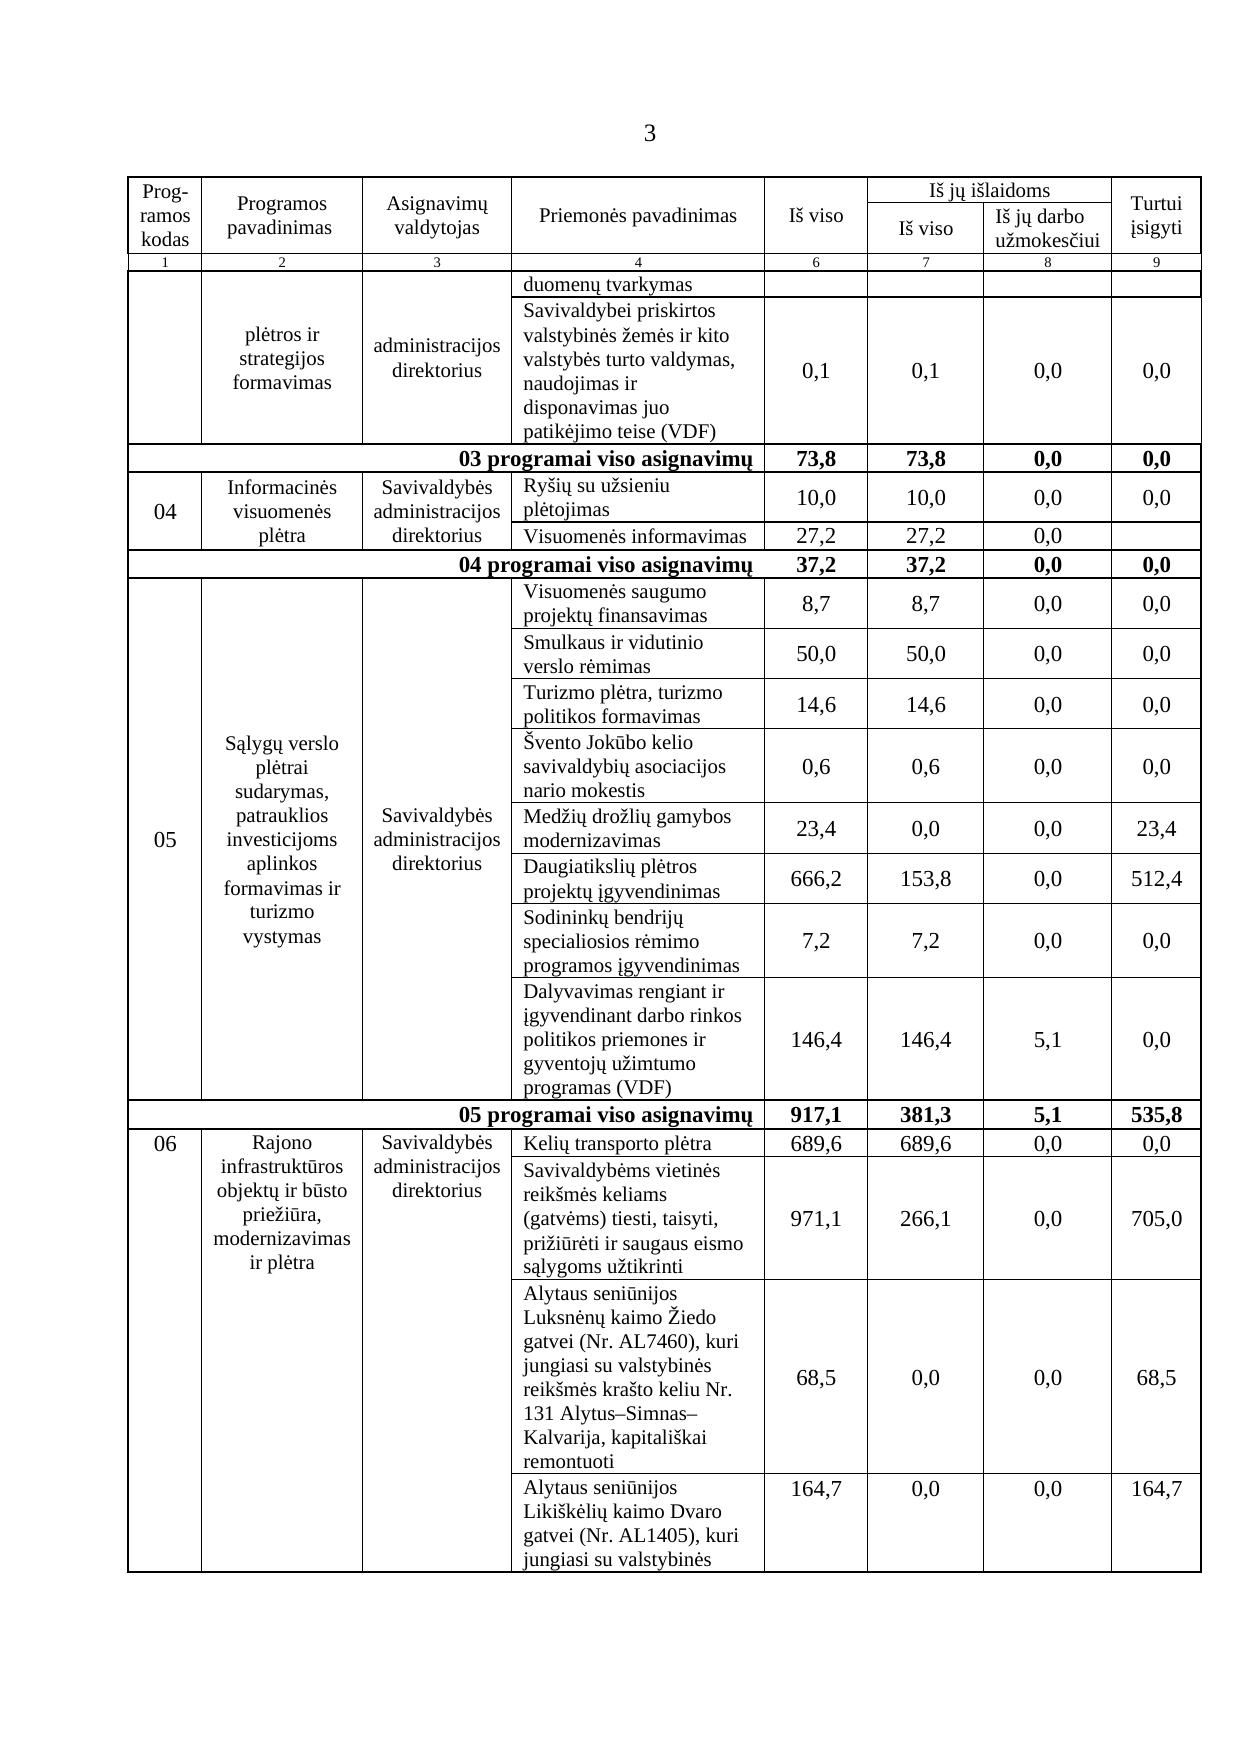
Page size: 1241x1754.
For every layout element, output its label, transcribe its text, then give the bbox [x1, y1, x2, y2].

table_cell 146,4 [765, 978, 867, 1099]
table_cell 0,0 [1112, 473, 1200, 521]
table_cell 04 programai viso asignavimų [129, 551, 764, 577]
table_header Iš viso [765, 178, 867, 252]
table_cell [765, 272, 867, 296]
table_cell 0,0 [984, 729, 1111, 802]
table_cell administracijos direktorius [363, 272, 511, 443]
table_cell 0,0 [984, 551, 1111, 577]
table_cell 0,1 [765, 298, 867, 443]
table_cell 8,7 [868, 579, 983, 627]
table_cell 50,0 [868, 629, 983, 678]
table_cell 37,2 [764, 551, 867, 577]
table_cell 0,0 [984, 445, 1111, 471]
table_cell 0,0 [984, 1280, 1111, 1473]
table_cell 73,8 [765, 445, 867, 471]
table_cell 7,2 [868, 904, 983, 977]
table_cell 917,1 [765, 1101, 867, 1128]
table_header Asignavimų valdytojas [363, 178, 511, 252]
table_cell 0,0 [1112, 978, 1200, 1099]
table_cell 7 [868, 254, 983, 270]
table_cell 10,0 [765, 473, 867, 521]
table_cell 512,4 [1112, 854, 1200, 903]
table_cell 689,6 [868, 1130, 983, 1156]
table_header Turtui įsigyti [1112, 178, 1200, 252]
table_cell 0,0 [1112, 904, 1200, 977]
table_cell 37,2 [868, 551, 983, 577]
table_cell 0,0 [984, 523, 1111, 549]
table_cell 971,1 [765, 1157, 867, 1278]
table_cell 0,0 [1112, 679, 1200, 728]
table_cell 381,3 [868, 1101, 983, 1128]
table_cell 14,6 [765, 679, 867, 728]
table_header Prog-ramos kodas [129, 178, 201, 252]
table_cell 8 [984, 254, 1111, 270]
table_cell 164,7 [765, 1474, 867, 1571]
table_cell 3 [363, 254, 511, 270]
table_cell Sodininkų bendrijų specialiosios rėmimo programos įgyvendinimas [512, 904, 764, 977]
table_cell 689,6 [765, 1130, 867, 1156]
table_cell 0,6 [765, 729, 867, 802]
table_cell 0,0 [868, 803, 983, 852]
table_cell 0,0 [868, 1474, 983, 1571]
table_cell 6 [765, 254, 867, 270]
table_cell 0,0 [984, 679, 1111, 728]
table_cell Dalyvavimas rengiant ir įgyvendinant darbo rinkos politikos priemones ir gyventojų užimtumo programas (VDF) [512, 978, 764, 1099]
table_cell 04 [129, 473, 201, 549]
table_cell 0,0 [984, 579, 1111, 627]
table_cell 0,0 [984, 854, 1111, 903]
table_cell 06 [129, 1130, 201, 1571]
table_cell Ryšių su užsieniu plėtojimas [512, 473, 764, 521]
table_cell 0,0 [984, 629, 1111, 678]
table_cell Rajono infrastruktūros objektų ir būsto priežiūra, modernizavimas ir plėtra [202, 1130, 362, 1571]
table_cell 68,5 [765, 1280, 867, 1473]
table_cell 23,4 [1112, 803, 1200, 852]
table_cell 73,8 [868, 445, 983, 471]
table_cell 0,0 [1112, 298, 1201, 443]
table_cell Visuomenės saugumo projektų finansavimas [512, 579, 764, 627]
table_cell Savivaldybės administracijos direktorius [363, 1130, 511, 1571]
table_cell 0,0 [1112, 629, 1200, 678]
table_cell 14,6 [868, 679, 983, 728]
table_cell Savivaldybėms vietinės reikšmės keliams (gatvėms) tiesti, taisyti, prižiūrėti ir saugaus eismo sąlygoms užtikrinti [512, 1157, 764, 1278]
table_cell 164,7 [1112, 1474, 1200, 1571]
table_cell 146,4 [868, 978, 983, 1099]
table_header Priemonės pavadinimas [512, 178, 764, 252]
table_cell [1112, 272, 1200, 296]
table_cell [1112, 523, 1200, 549]
table_cell Daugiatikslių plėtros projektų įgyvendinimas [512, 854, 764, 903]
table_cell 266,1 [868, 1157, 983, 1278]
table_cell Švento Jokūbo kelio savivaldybių asociacijos nario mokestis [512, 729, 764, 802]
table_cell [868, 272, 983, 296]
table_cell 9 [1112, 254, 1201, 270]
table_cell 0,0 [984, 904, 1111, 977]
table_cell [984, 272, 1111, 296]
table_cell Alytaus seniūnijos Likiškėlių kaimo Dvaro gatvei (Nr. AL1405), kuri jungiasi su valstybinės [512, 1474, 764, 1571]
table_cell 68,5 [1112, 1280, 1200, 1473]
table_cell 5,1 [984, 978, 1111, 1099]
table_cell Savivaldybei priskirtos valstybinės žemės ir kito valstybės turto valdymas, naudojimas ir disponavimas juo patikėjimo teise (VDF) [512, 298, 764, 443]
table_cell 535,8 [1112, 1101, 1200, 1128]
table_cell Medžių drožlių gamybos modernizavimas [512, 803, 764, 852]
table_cell 5,1 [984, 1101, 1111, 1128]
table_cell [129, 272, 201, 443]
table_cell 0,0 [1112, 579, 1200, 627]
table_cell 2 [202, 254, 362, 270]
table_cell 50,0 [765, 629, 867, 678]
table_cell 8,7 [765, 579, 867, 627]
table_cell 27,2 [868, 523, 983, 549]
table_cell 0,0 [984, 803, 1111, 852]
table_cell 4 [512, 254, 764, 270]
table_cell Informacinės visuomenės plėtra [202, 473, 362, 549]
table_header Programos pavadinimas [202, 178, 362, 252]
table_cell 0,0 [984, 473, 1111, 521]
table_cell 0,0 [1112, 729, 1200, 802]
table_cell Kelių transporto plėtra [512, 1130, 764, 1156]
table_cell Alytaus seniūnijos Luksnėnų kaimo Žiedo gatvei (Nr. AL7460), kuri jungiasi su valstybinės reikšmės krašto keliu Nr. 131 Alytus–Simnas–Kalvarija, kapitališkai remontuoti [512, 1280, 764, 1473]
table_cell Savivaldybės administracijos direktorius [363, 579, 511, 1099]
table_cell 10,0 [868, 473, 983, 521]
table_cell 0,0 [984, 1157, 1111, 1278]
table_cell 7,2 [765, 904, 867, 977]
table_cell 666,2 [765, 854, 867, 903]
table_cell 0,0 [984, 1474, 1111, 1571]
table_cell Iš viso [868, 203, 983, 252]
table_cell Savivaldybės administracijos direktorius [363, 473, 511, 549]
table_cell Sąlygų verslo plėtrai sudarymas, patrauklios investicijoms aplinkos formavimas ir turizmo vystymas [202, 579, 362, 1099]
table_cell 0,6 [868, 729, 983, 802]
table_cell 0,0 [1112, 1130, 1200, 1156]
table_cell 05 programai viso asignavimų [129, 1101, 764, 1128]
table_cell 1 [129, 254, 201, 270]
table_cell Visuomenės informavimas [512, 523, 764, 549]
table_cell Smulkaus ir vidutinio verslo rėmimas [512, 629, 764, 678]
table_cell 153,8 [868, 854, 983, 903]
table_cell Iš jų darbo užmokesčiui [984, 203, 1111, 252]
table_cell 03 programai viso asignavimų [129, 445, 764, 471]
table_cell 0,0 [1112, 551, 1200, 577]
table_cell 27,2 [765, 523, 867, 549]
table_cell 0,0 [984, 298, 1111, 443]
table_cell 0,0 [868, 1280, 983, 1473]
table_cell 0,0 [984, 1130, 1111, 1156]
table_cell plėtros ir strategijos formavimas [202, 272, 362, 443]
table_cell duomenų tvarkymas [512, 272, 764, 296]
table_cell 05 [129, 579, 201, 1099]
table_cell 0,1 [868, 298, 983, 443]
table_cell 0,0 [1112, 445, 1200, 471]
table_cell 23,4 [765, 803, 867, 852]
table_cell 705,0 [1112, 1157, 1200, 1278]
table_cell Turizmo plėtra, turizmo politikos formavimas [512, 679, 764, 728]
table_header Iš jų išlaidoms [868, 178, 1111, 202]
